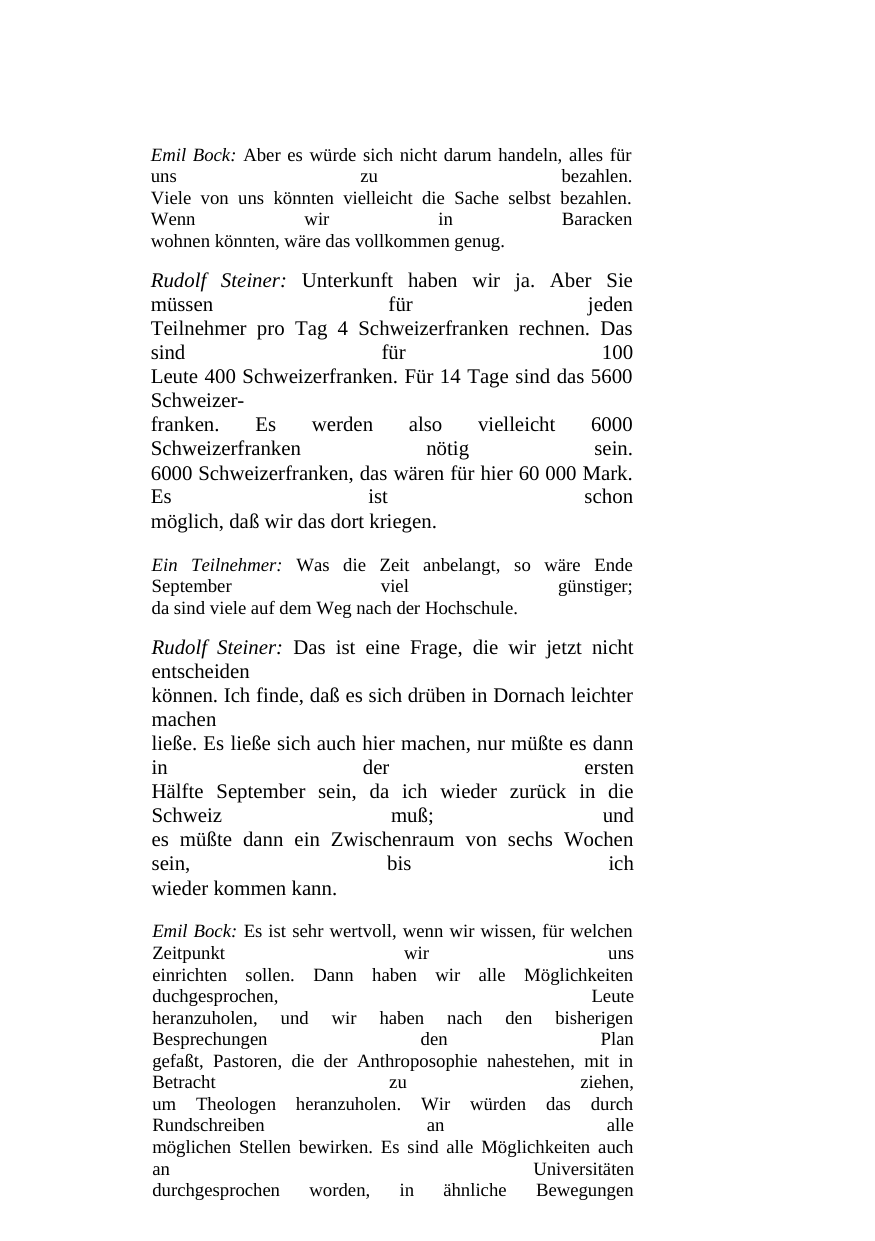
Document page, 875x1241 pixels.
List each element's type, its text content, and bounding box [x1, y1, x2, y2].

text Emil Bock: Aber es würde sich nicht darum handeln, alles für uns zu bezahlen. Viele von uns könnten vielleicht die Sache selbst bezahlen. Wenn wir in Baracken wohnen könnten, wäre das vollkommen genug. [151, 143, 632, 251]
text Ein Teilnehmer: Was die Zeit anbelangt, so wäre Ende September viel günstiger; da sind viele auf dem Weg nach der Hochschule. [151, 553, 633, 618]
text Rudolf Steiner: Das ist eine Frage, die wir jetzt nicht entscheiden können. Ich finde, daß es sich drüben in Dornach leichter machen ließe. Es ließe sich auch hier machen, nur müßte es dann in der ersten Hälfte September sein, da ich wieder zurück in die Schweiz muß; und es müßte dann ein Zwischenraum von sechs Wochen sein, bis ich wieder kommen kann. [151, 635, 634, 899]
text Rudolf Steiner: Unterkunft haben wir ja. Aber Sie müssen für jeden Teilnehmer pro Tag 4 Schweizerfranken rechnen. Das sind für 100 Leute 400 Schweizerfranken. Für 14 Tage sind das 5600 Schweizer- franken. Es werden also vielleicht 6000 Schweizerfranken nötig sein. 6000 Schweizerfranken, das wären für hier 60 000 Mark. Es ist schon möglich, daß wir das dort kriegen. [151, 268, 633, 533]
text Emil Bock: Es ist sehr wertvoll, wenn wir wissen, für welchen Zeitpunkt wir uns einrichten sollen. Dann haben wir alle Möglichkeiten duchgesprochen, Leute heranzuholen, und wir haben nach den bisherigen Besprechungen den Plan gefaßt, Pastoren, die der Anthroposophie nahestehen, mit in Betracht zu ziehen, um Theologen heranzuholen. Wir würden das durch Rundschreiben an alle möglichen Stellen bewirken. Es sind alle Möglichkeiten auch an Universitäten durchgesprochen worden, in ähnliche Bewegungen [152, 920, 634, 1201]
